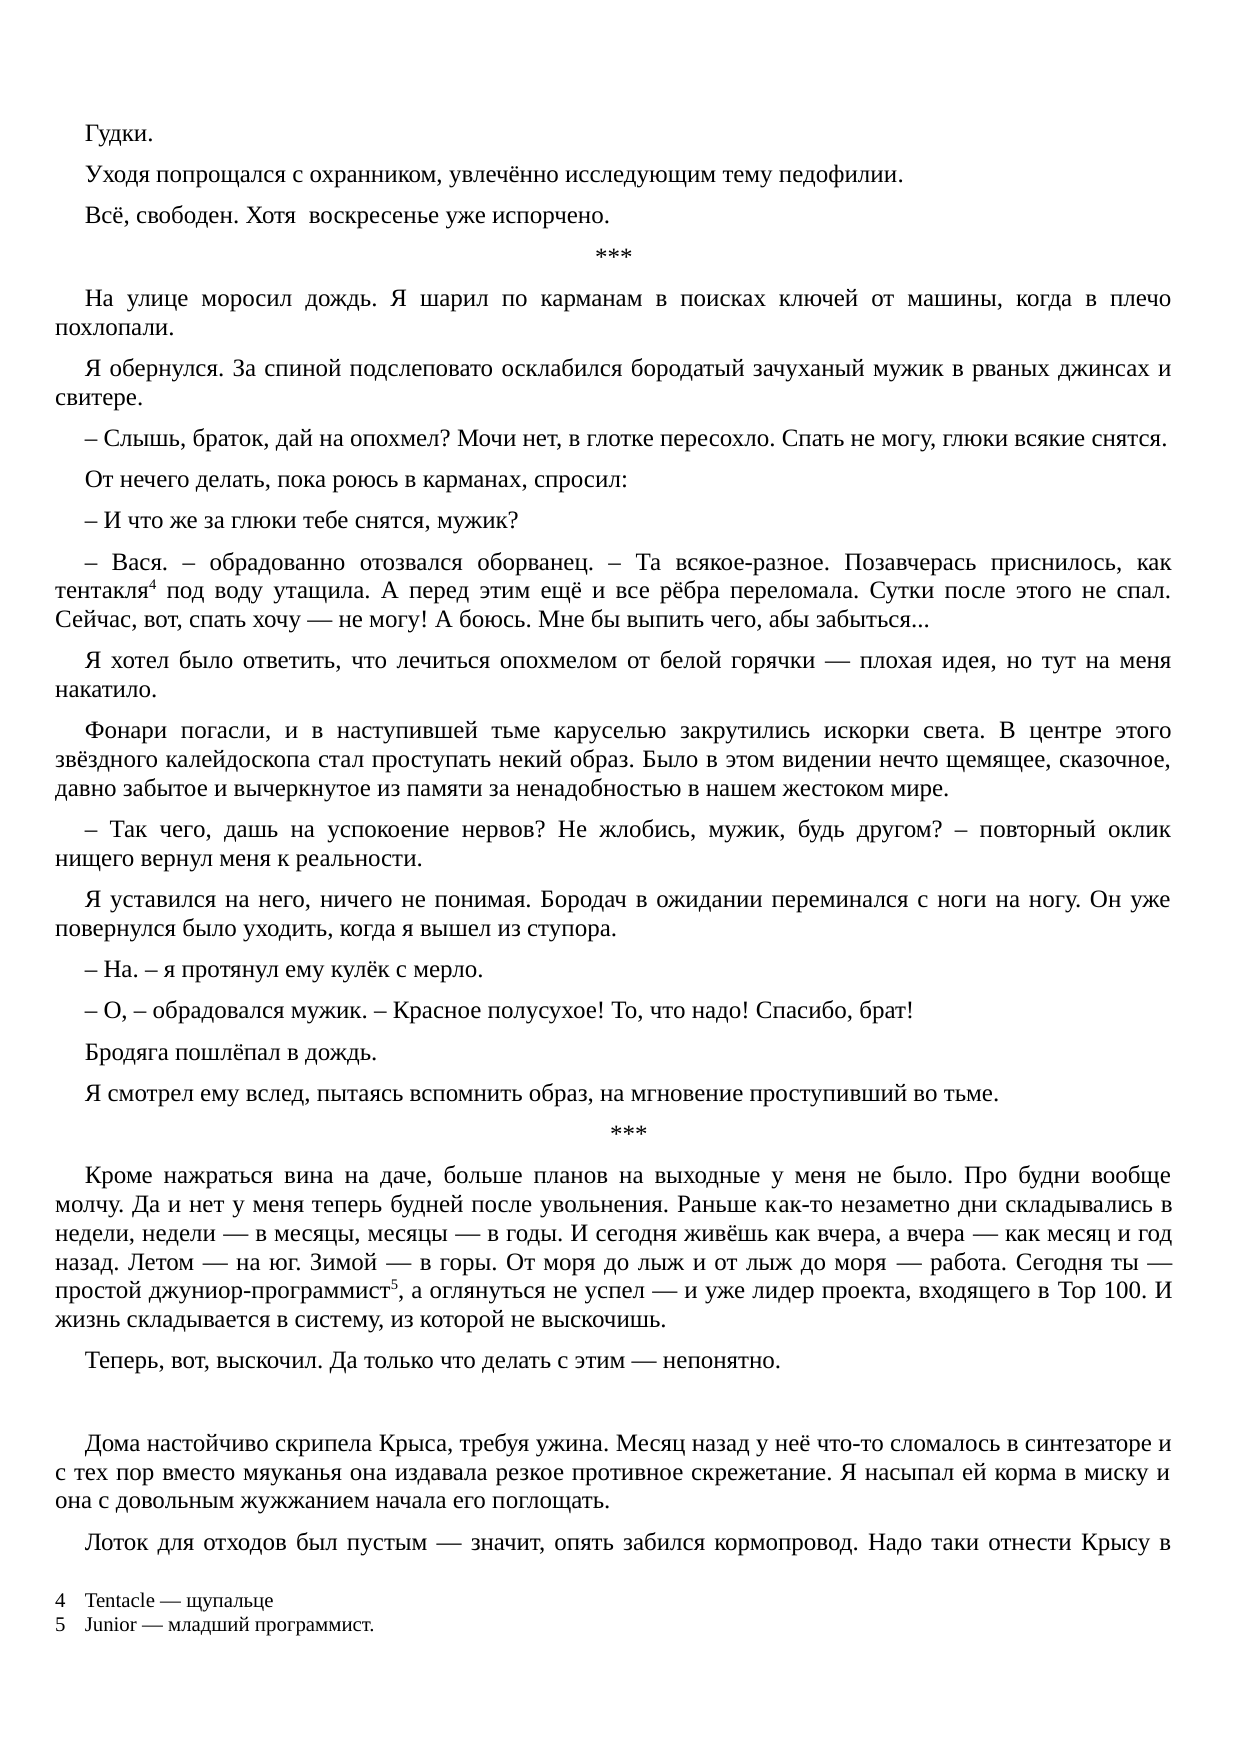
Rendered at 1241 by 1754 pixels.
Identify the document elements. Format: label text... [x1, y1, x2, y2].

text От нечего делать, пока роюсь в карманах, спросил: [55, 464, 1172, 493]
text Дома настойчиво скрипела Крыса, требуя ужина. Месяц назад у неё что-то сломалось в синтезаторе и с тех пор вместо мяуканья она издавала резкое противное скрежетание. Я насыпал ей корма в миску и она с довольным жужжанием начала его поглощать. [55, 1428, 1172, 1514]
text – И что же за глюки тебе снятся, мужик? [55, 506, 1172, 534]
text Я уставился на него, ничего не понимая. Бородач в ожидании переминался с ноги на ногу. Он уже повернулся было уходить, когда я вышел из ступора. [55, 884, 1172, 942]
text Фонари погасли, и в наступившей тьме каруселью закрутились искорки света. В центре этого звёздного калейдоскопа стал проступать некий образ. Было в этом видении нечто щемящее, сказочное, давно забытое и вычеркнутое из памяти за ненадобностью в нашем жестоком мире. [55, 716, 1172, 802]
text Лоток для отходов был пустым — значит, опять забился кормопровод. Надо таки отнести Крысу в [55, 1527, 1172, 1556]
text – Вася. – обрадованно отозвался оборванец. – Та всякое-разное. Позавчерась приснилось, как тентакля под воду утащила. А перед этим ещё и все рёбра переломала. Сутки после этого не спал. Сейчас, вот, спать хочу — не могу! А боюсь. Мне бы выпить чего, абы забыться... [55, 547, 1172, 633]
text Я хотел было ответить, что лечиться опохмелом от белой горячки — плохая идея, но тут на меня накатило. [55, 646, 1172, 703]
text – О, – обрадовался мужик. – Красное полусухое! То, что надо! Спасибо, брат! [55, 996, 1172, 1024]
text На улице моросил дождь. Я шарил по карманам в поисках ключей от машины, когда в плечо похлопали. [55, 283, 1172, 341]
text Гудки. [55, 118, 1172, 147]
text Я обернулся. За спиной подслеповато осклабился бородатый зачуханый мужик в рваных джинсах и свитере. [55, 353, 1172, 411]
text Уходя попрощался с охранником, увлечённо исследующим тему педофилии. [55, 159, 1172, 188]
text Tentacle — щупальце [55, 1588, 1172, 1612]
text Теперь, вот, выскочил. Да только что делать с этим — непонятно. [55, 1346, 1172, 1374]
text *** [55, 1119, 1172, 1148]
text Я смотрел ему вслед, пытаясь вспомнить образ, на мгновение проступивший во тьме. [55, 1078, 1172, 1107]
text Кроме нажраться вина на даче, больше планов на выходные у меня не было. Про будни вообще молчу. Да и нет у меня теперь будней после увольнения. Раньше как-то незаметно дни складывались в недели, недели — в месяцы, месяцы — в годы. И сегодня живёшь как вчера, а вчера — как месяц и год назад. Летом — на юг. Зимой — в горы. От моря до лыж и от лыж до моря — работа. Сегодня ты — простой джуниор-программист, а оглянуться не успел — и уже лидер проекта, входящего в Top 100. И жизнь складывается в систему, из которой не выскочишь. [55, 1161, 1172, 1333]
text Всё, свободен. Хотя воскресенье уже испорчено. [55, 201, 1172, 229]
text – На. – я протянул ему кулёк с мерло. [55, 954, 1172, 983]
text – Слышь, браток, дай на опохмел? Мочи нет, в глотке пересохло. Спать не могу, глюки всякие снятся. [55, 423, 1172, 452]
text Junior — младший программист. [55, 1612, 1172, 1636]
text *** [55, 242, 1172, 271]
text – Так чего, дашь на успокоение нервов? Не жлобись, мужик, будь другом? – повторный оклик нищего вернул меня к реальности. [55, 814, 1172, 872]
text Бродяга пошлёпал в дождь. [55, 1037, 1172, 1066]
